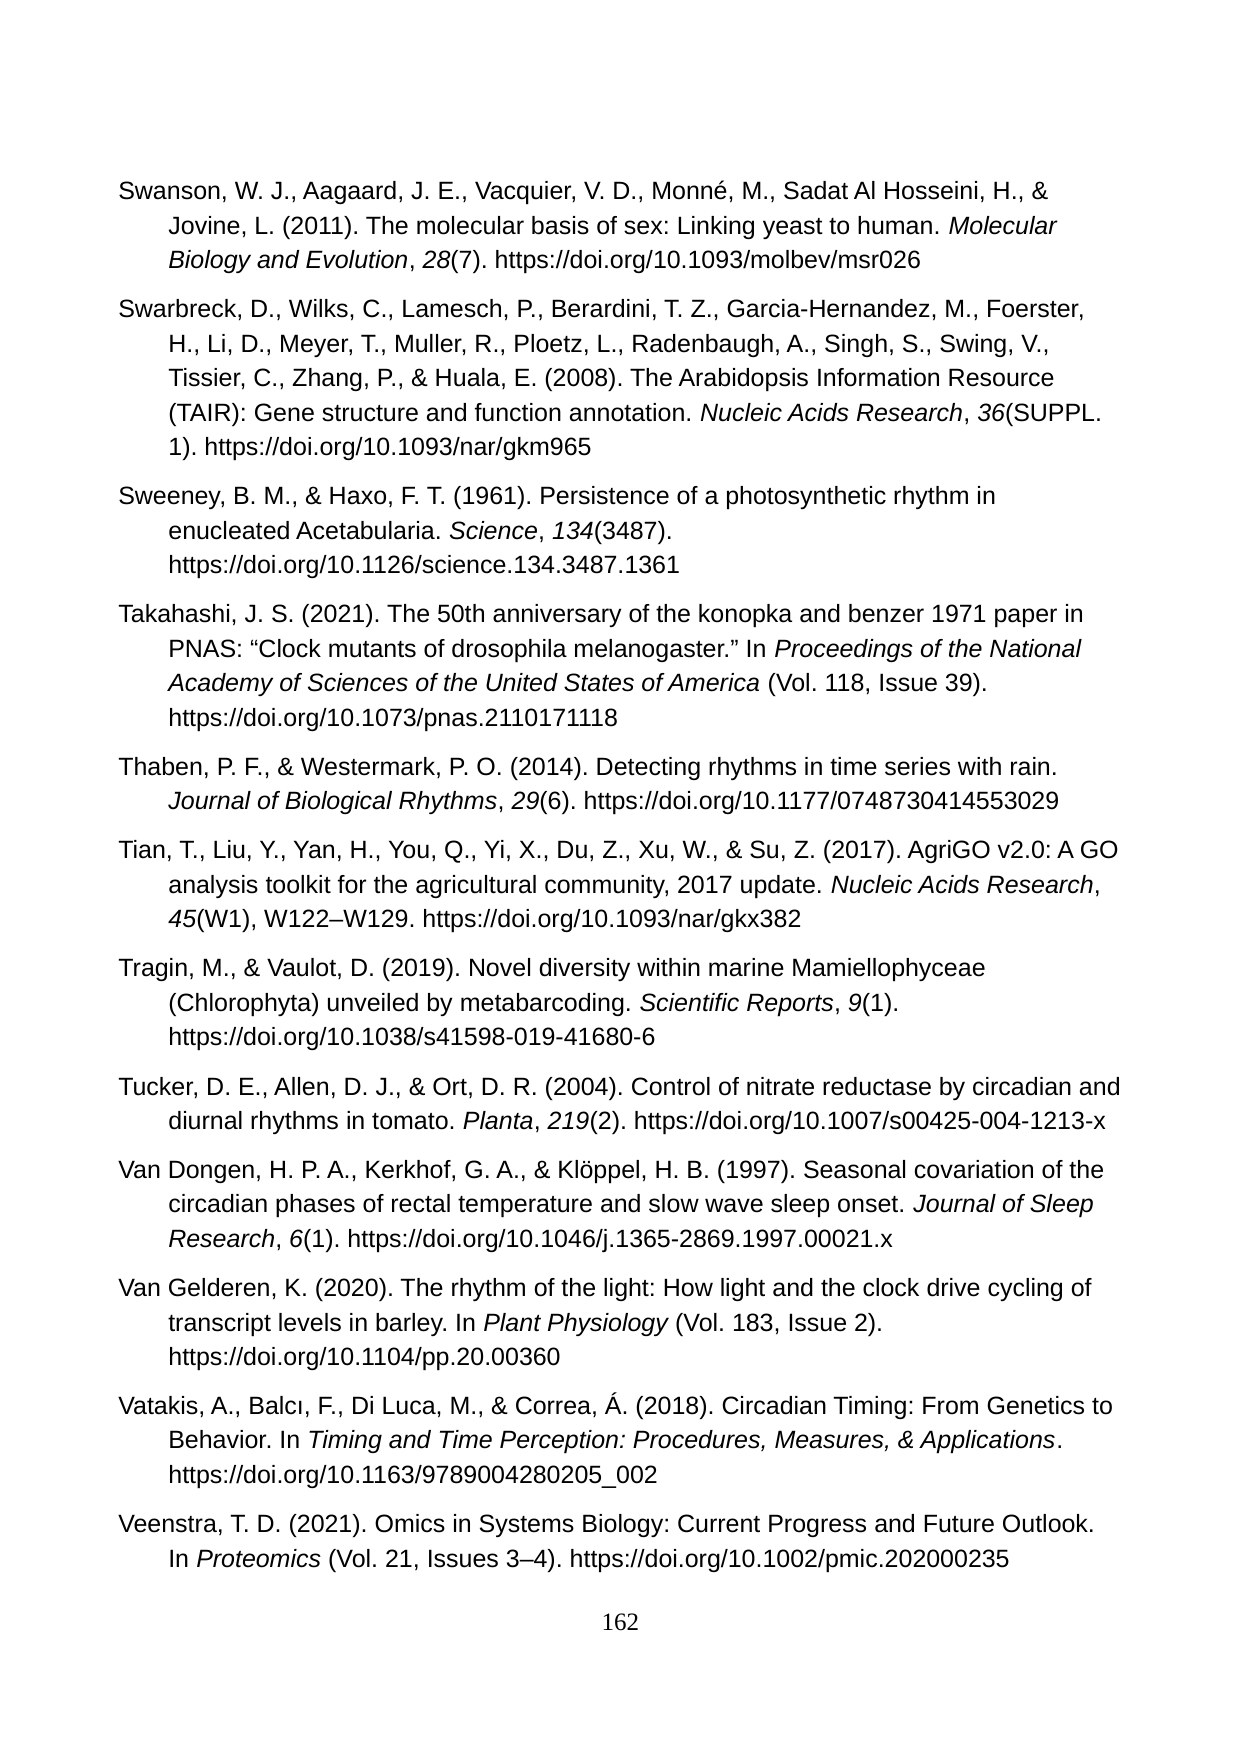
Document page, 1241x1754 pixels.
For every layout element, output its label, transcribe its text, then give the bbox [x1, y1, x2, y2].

text Vatakis, A., Balcı, F., Di Luca, M., & Correa, Á. (2018). Circadian Timing: From Genetics to Behavior. In Timing and Time Perception: Procedures, Measures, & Applications. https://doi.org/10.1163/9789004280205_002 [118, 1391, 1122, 1489]
text Veenstra, T. D. (2021). Omics in Systems Biology: Current Progress and Future Outlook. In Proteomics (Vol. 21, Issues 3–4). https://doi.org/10.1002/pmic.202000235 [118, 1509, 1122, 1572]
text Van Gelderen, K. (2020). The rhythm of the light: How light and the clock drive cycling of transcript levels in barley. In Plant Physiology (Vol. 183, Issue 2). https://doi.org/10.1104/pp.20.00360 [118, 1273, 1122, 1371]
text Sweeney, B. M., & Haxo, F. T. (1961). Persistence of a photosynthetic rhythm in enucleated Acetabularia. Science, 134(3487). https://doi.org/10.1126/science.134.3487.1361 [118, 481, 1122, 579]
text Swarbreck, D., Wilks, C., Lamesch, P., Berardini, T. Z., Garcia-Hernandez, M., Foerster, H., Li, D., Meyer, T., Muller, R., Ploetz, L., Radenbaugh, A., Singh, S., Swing, V., Tissier, C., Zhang, P., & Huala, E. (2008). The Arabidopsis Information Resource (TAIR): Gene structure and function annotation. Nucleic Acids Research, 36(SUPPL. 1). https://doi.org/10.1093/nar/gkm965 [118, 294, 1122, 461]
text Takahashi, J. S. (2021). The 50th anniversary of the konopka and benzer 1971 paper in PNAS: “Clock mutants of drosophila melanogaster.” In Proceedings of the National Academy of Sciences of the United States of America (Vol. 118, Issue 39). https://doi.org/10.1073/pnas.2110171118 [118, 599, 1122, 732]
text Thaben, P. F., & Westermark, P. O. (2014). Detecting rhythms in time series with rain. Journal of Biological Rhythms, 29(6). https://doi.org/10.1177/0748730414553029 [118, 752, 1122, 815]
text Van Dongen, H. P. A., Kerkhof, G. A., & Klöppel, H. B. (1997). Seasonal covariation of the circadian phases of rectal temperature and slow wave sleep onset. Journal of Sleep Research, 6(1). https://doi.org/10.1046/j.1365-2869.1997.00021.x [118, 1155, 1122, 1253]
text Tucker, D. E., Allen, D. J., & Ort, D. R. (2004). Control of nitrate reductase by circadian and diurnal rhythms in tomato. Planta, 219(2). https://doi.org/10.1007/s00425-004-1213-x [118, 1071, 1122, 1135]
text Tian, T., Liu, Y., Yan, H., You, Q., Yi, X., Du, Z., Xu, W., & Su, Z. (2017). AgriGO v2.0: A GO analysis toolkit for the agricultural community, 2017 update. Nucleic Acids Research, 45(W1), W122–W129. https://doi.org/10.1093/nar/gkx382 [118, 835, 1122, 933]
text Swanson, W. J., Aagaard, J. E., Vacquier, V. D., Monné, M., Sadat Al Hosseini, H., & Jovine, L. (2011). The molecular basis of sex: Linking yeast to human. Molecular Biology and Evolution, 28(7). https://doi.org/10.1093/molbev/msr026 [118, 176, 1122, 274]
text Tragin, M., & Vaulot, D. (2019). Novel diversity within marine Mamiellophyceae (Chlorophyta) unveiled by metabarcoding. Scientific Reports, 9(1). https://doi.org/10.1038/s41598-019-41680-6 [118, 953, 1122, 1051]
